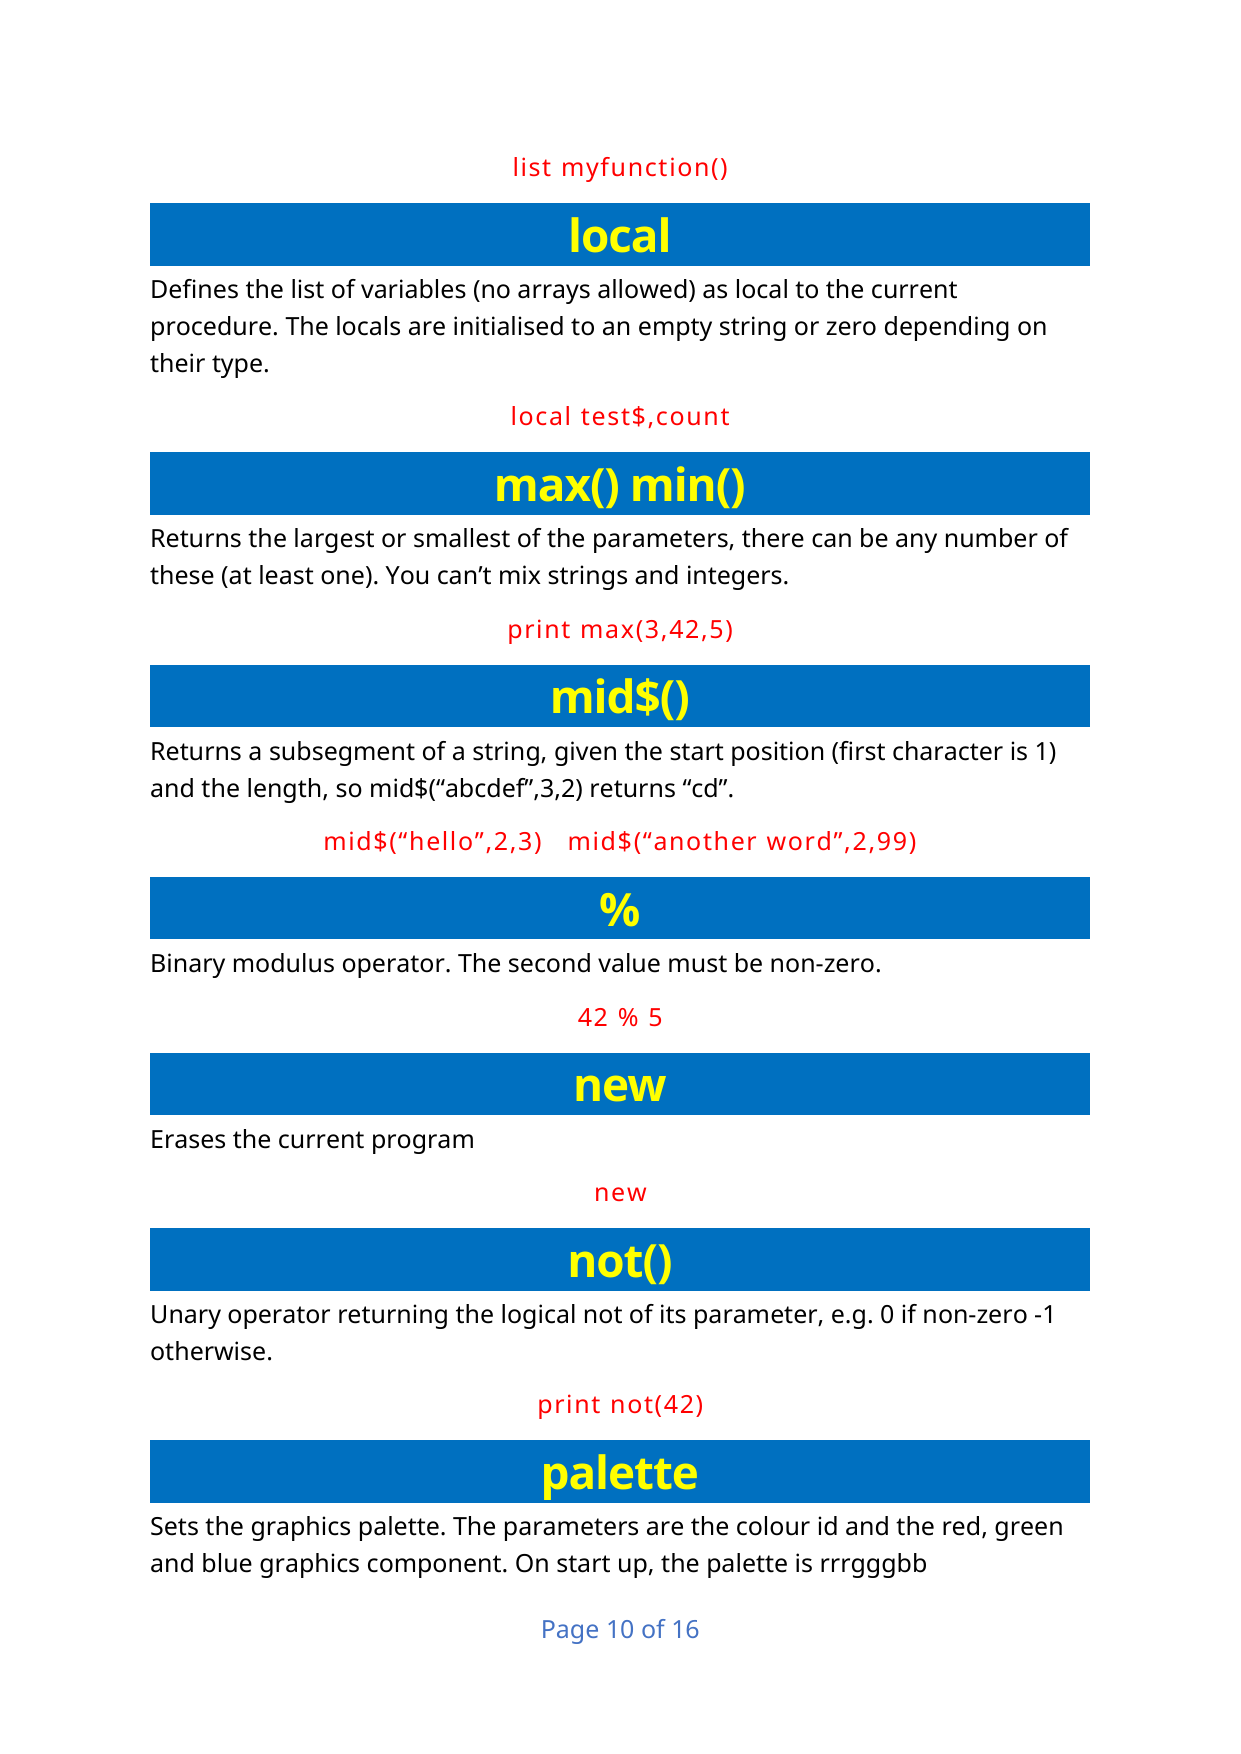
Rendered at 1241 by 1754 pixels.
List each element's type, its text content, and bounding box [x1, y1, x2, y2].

text Erases the current program [150, 1121, 1090, 1155]
title not() [150, 1228, 1090, 1291]
subtitle print not(42) [150, 1387, 1090, 1421]
subtitle mid$(“Hello”,2,3) mid$(“Another word”,2,99) [150, 824, 1090, 858]
subtitle list myfunction() [150, 150, 1090, 184]
subtitle new [150, 1175, 1090, 1209]
subtitle 42 % 5 [150, 999, 1090, 1033]
text Returns the largest or smallest of the parameters, there can be any number of these (at least one). You can’t mix strings and integers. [150, 521, 1090, 592]
title max() min() [150, 452, 1090, 515]
subtitle local test$,count [150, 399, 1090, 433]
title mid$() [150, 665, 1090, 727]
title % [150, 877, 1090, 939]
text Returns a subsegment of a string, given the start position (first character is 1) and the length, so mid$(“abcdef”,3,2) returns “cd”. [150, 733, 1090, 804]
text Sets the graphics palette. The parameters are the colour id and the red, green and blue graphics component. On start up, the palette is rrrgggbb [150, 1509, 1090, 1580]
text Defines the list of variables (no arrays allowed) as local to the current procedure. The locals are initialised to an empty string or zero depending on their type. [150, 272, 1090, 380]
title palette [150, 1440, 1090, 1503]
subtitle Print max(3,42,5) [150, 611, 1090, 645]
text Binary modulus operator. The second value must be non-zero. [150, 946, 1090, 980]
title new [150, 1053, 1090, 1115]
text Unary operator returning the logical not of its parameter, e.g. 0 if non-zero -1 otherwise. [150, 1297, 1090, 1368]
title local [150, 203, 1090, 266]
